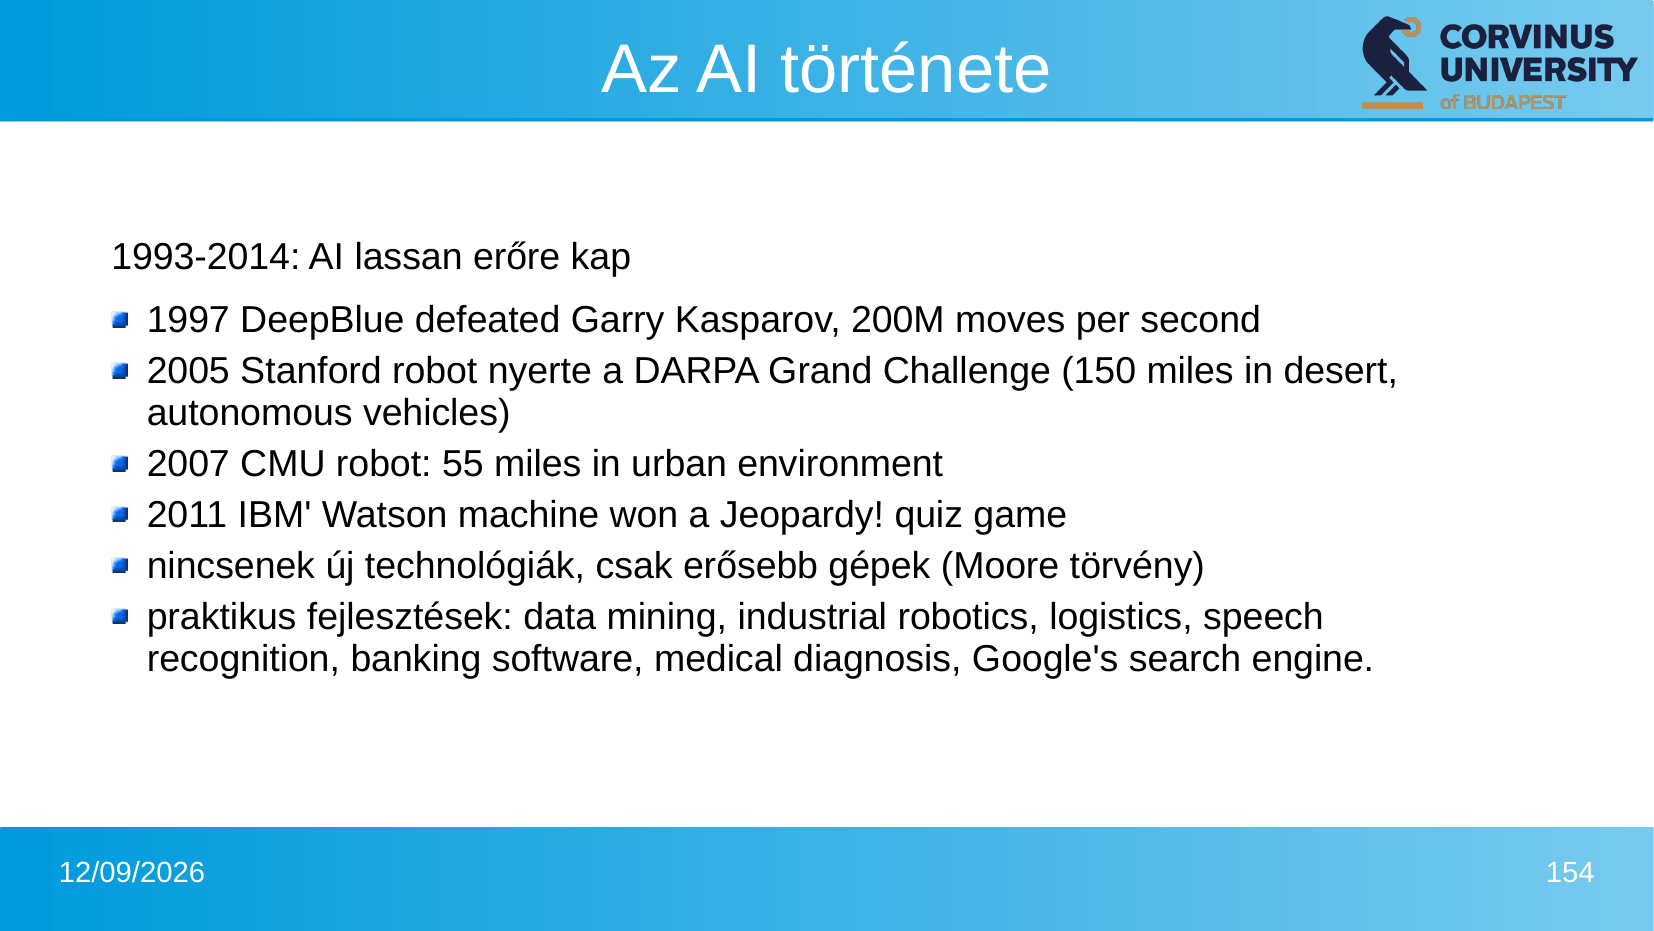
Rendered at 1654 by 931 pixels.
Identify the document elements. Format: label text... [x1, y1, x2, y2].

title Az AI története [59, 29, 1362, 108]
text_box 1993-2014: AI lassan erőre kap 1997 DeepBlue defeated Garry Kasparov, 200M moves per second 2005 Stanford robot nyerte a DARPA Grand Challenge (150 miles in desert, autonomous vehicles) 2007 CMU robot: 55 miles in urban environment 2011 IBM' Watson machine won a Jeopardy! quiz game nincsenek új technológiák, csak erősebb gépek (Moore törvény) praktikus fejlesztések: data mining, industrial robotics, logistics, speech recognition, banking software, medical diagnosis, Google's search engine. [96, 227, 1515, 687]
picture [1362, 16, 1638, 109]
